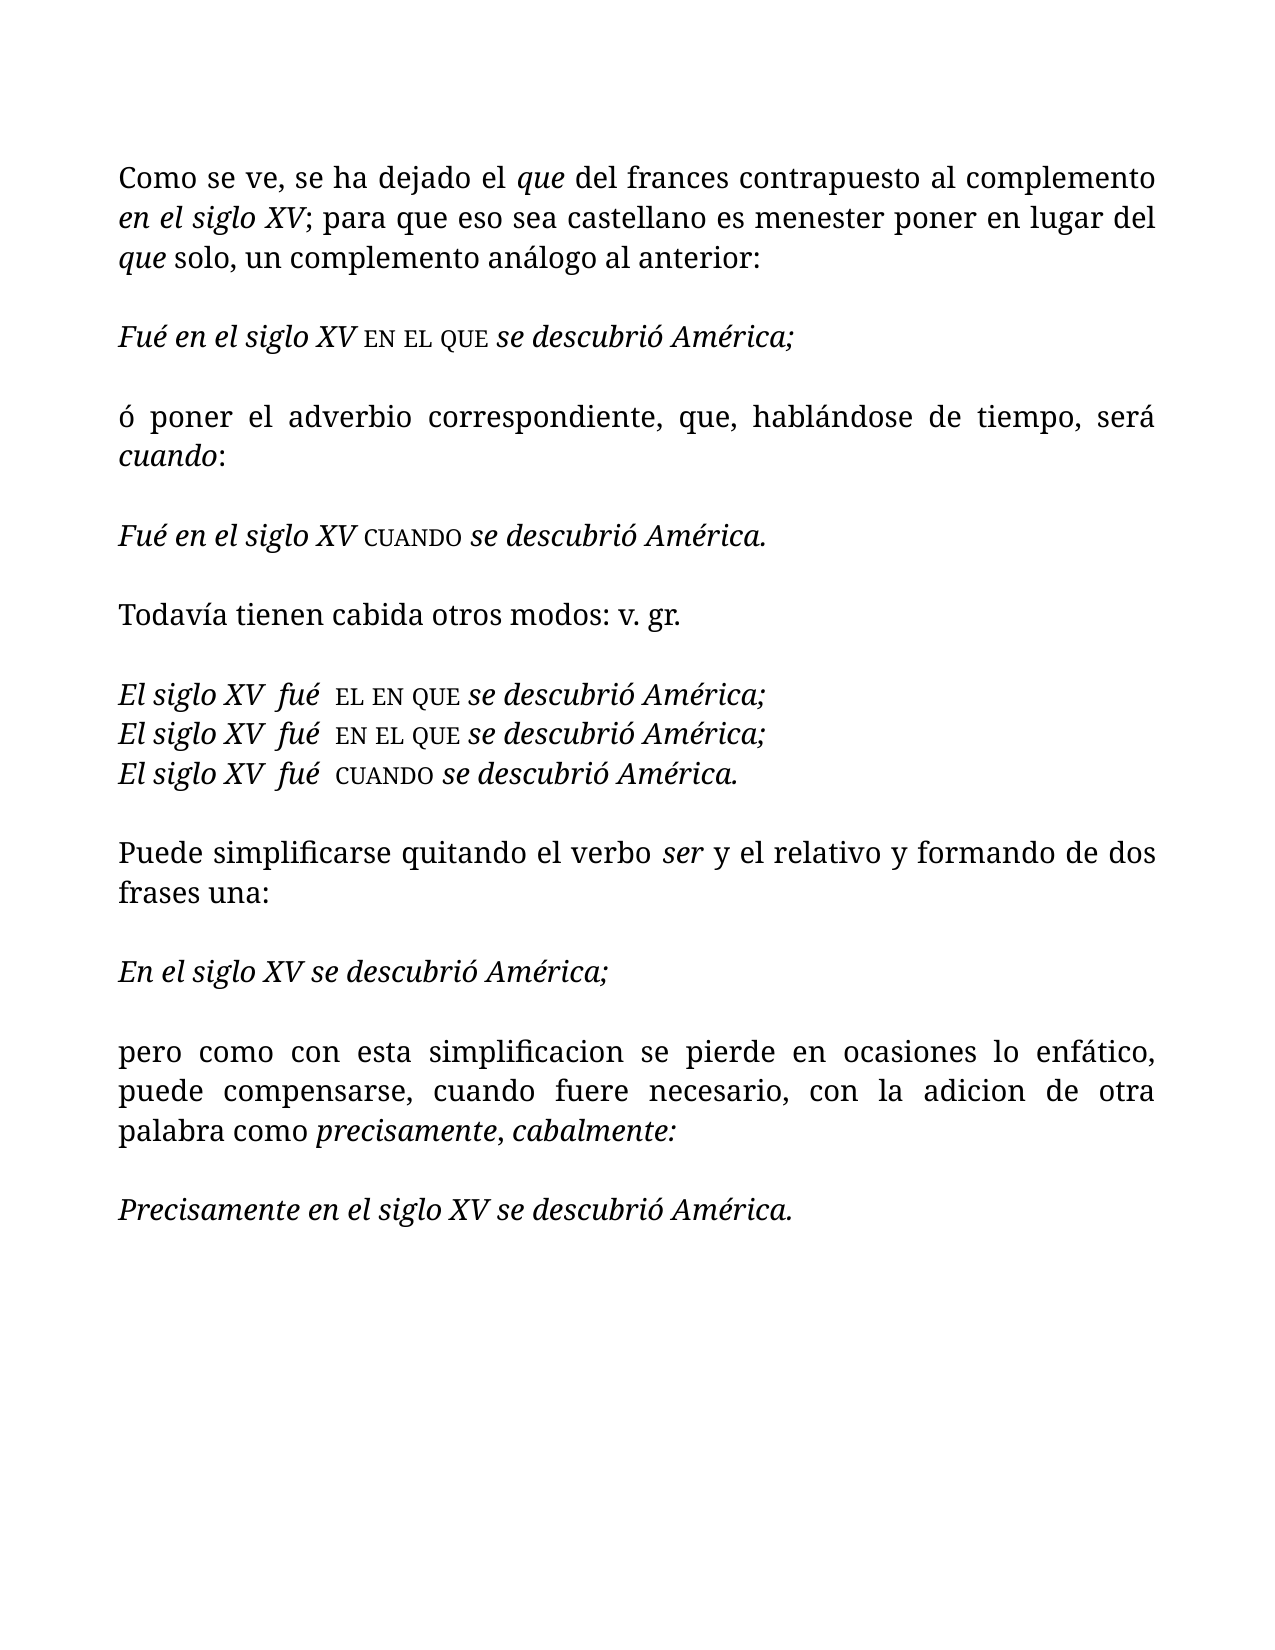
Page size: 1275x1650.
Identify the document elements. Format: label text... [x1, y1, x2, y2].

text Todavía tienen cabida otros modos: v. gr. [118, 594, 1157, 634]
text El siglo XV fué en el que se descubrió América; [118, 713, 1157, 753]
text El siglo XV fué el en que se descubrió América; [118, 674, 1157, 713]
text Precisamente en el siglo XV se descubrió América. [118, 1190, 1157, 1229]
text ó poner el adverbio correspondiente, que, hablándose de tiempo, será cuando: [118, 396, 1157, 475]
text Como se ve, se ha dejado el que del frances contrapuesto al complemento en el siglo XV; para que eso sea castellano es menester poner en lugar del que solo, un complemento análogo al anterior: [118, 158, 1157, 277]
text Fué en el siglo XV en el que se descubrió América; [118, 317, 1157, 356]
text El siglo XV fué cuando se descubrió América. [118, 753, 1157, 793]
text En el siglo XV se descubrió América; [118, 952, 1157, 991]
text Puede simplificarse quitando el verbo ser y el relativo y formando de dos frases una: [118, 832, 1157, 912]
text Fué en el siglo XV cuando se descubrió América. [118, 515, 1157, 555]
text pero como con esta simplificacion se pierde en ocasiones lo enfático, puede compensarse, cuando fuere necesario, con la adicion de otra palabra como precisamente, cabalmente: [118, 1031, 1157, 1150]
